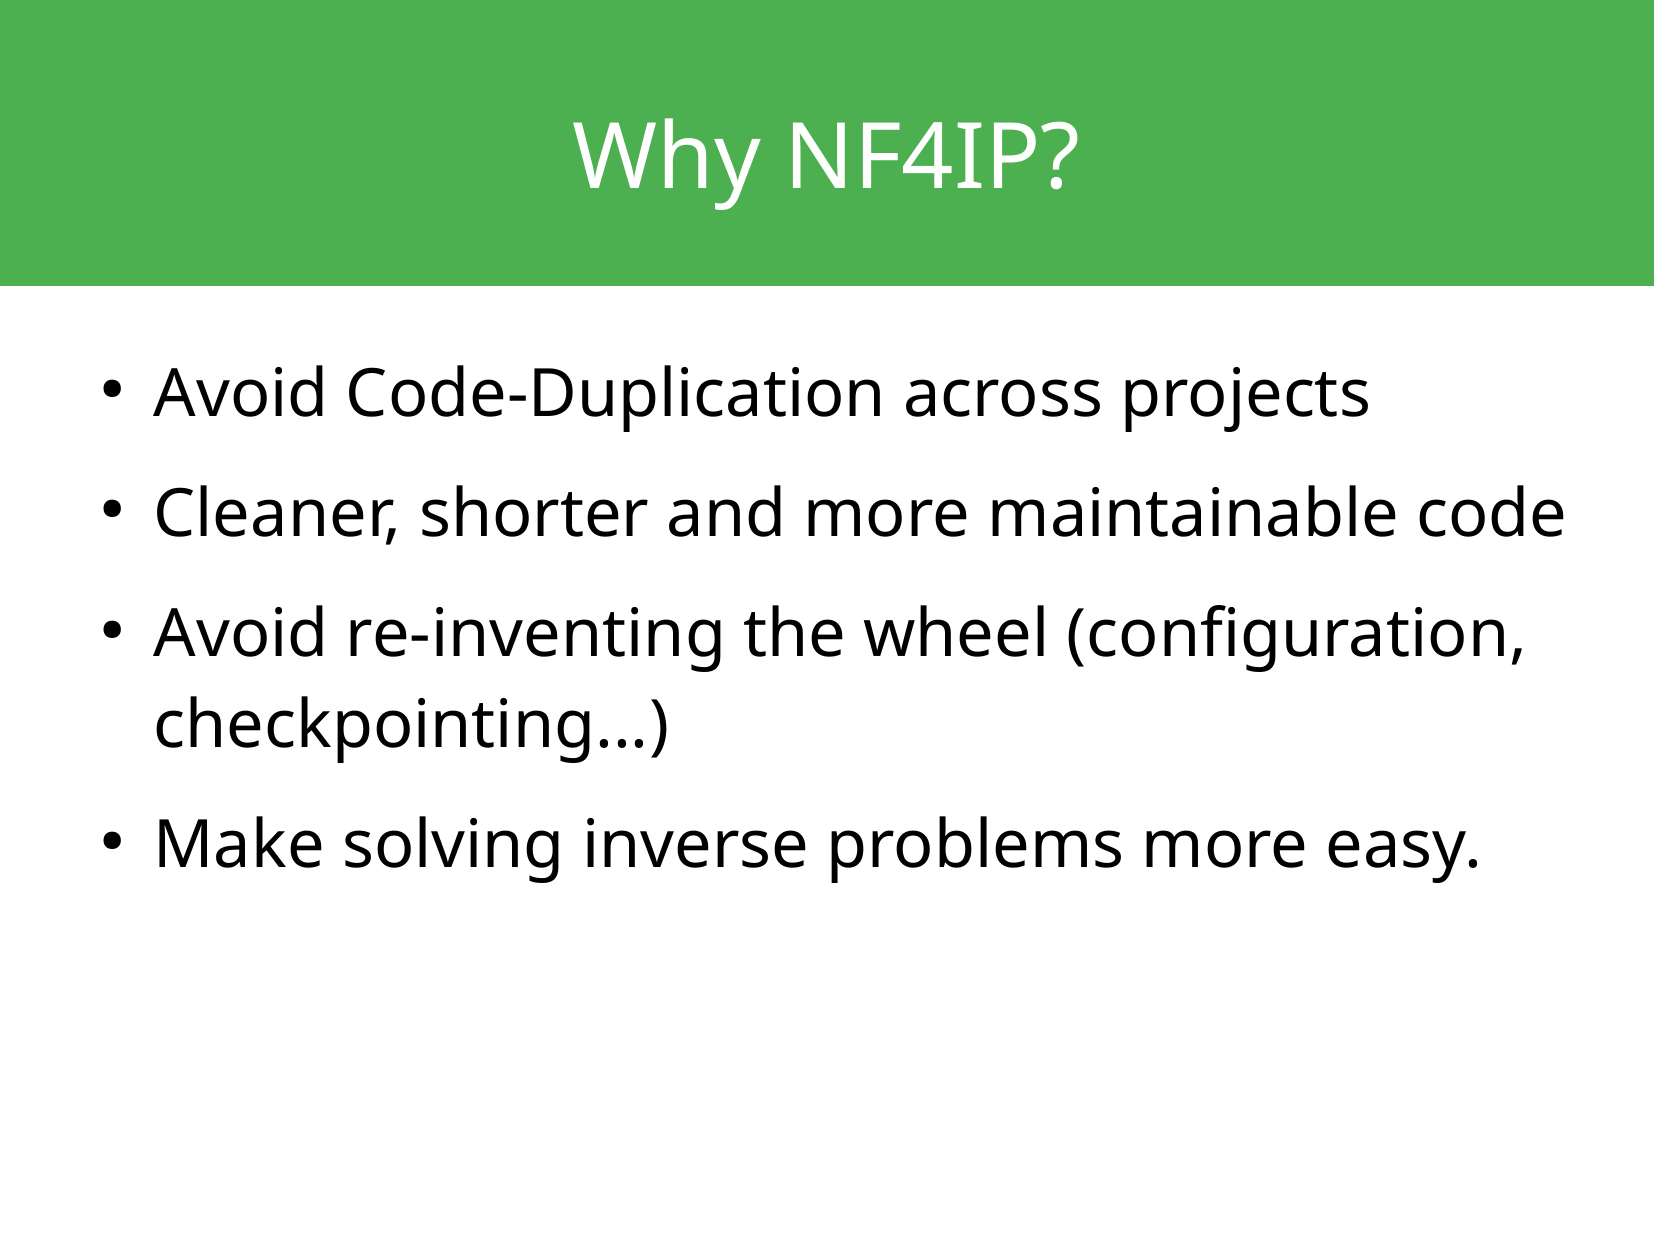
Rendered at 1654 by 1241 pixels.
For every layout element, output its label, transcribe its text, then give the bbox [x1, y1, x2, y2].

list Avoid Code-Duplication across projects Cleaner, shorter and more maintainable code Avoid re-inventing the wheel (configuration, checkpointing...) Make solving inverse problems more easy. [82, 345, 1571, 1201]
title Why NF4IP? [82, 49, 1571, 257]
